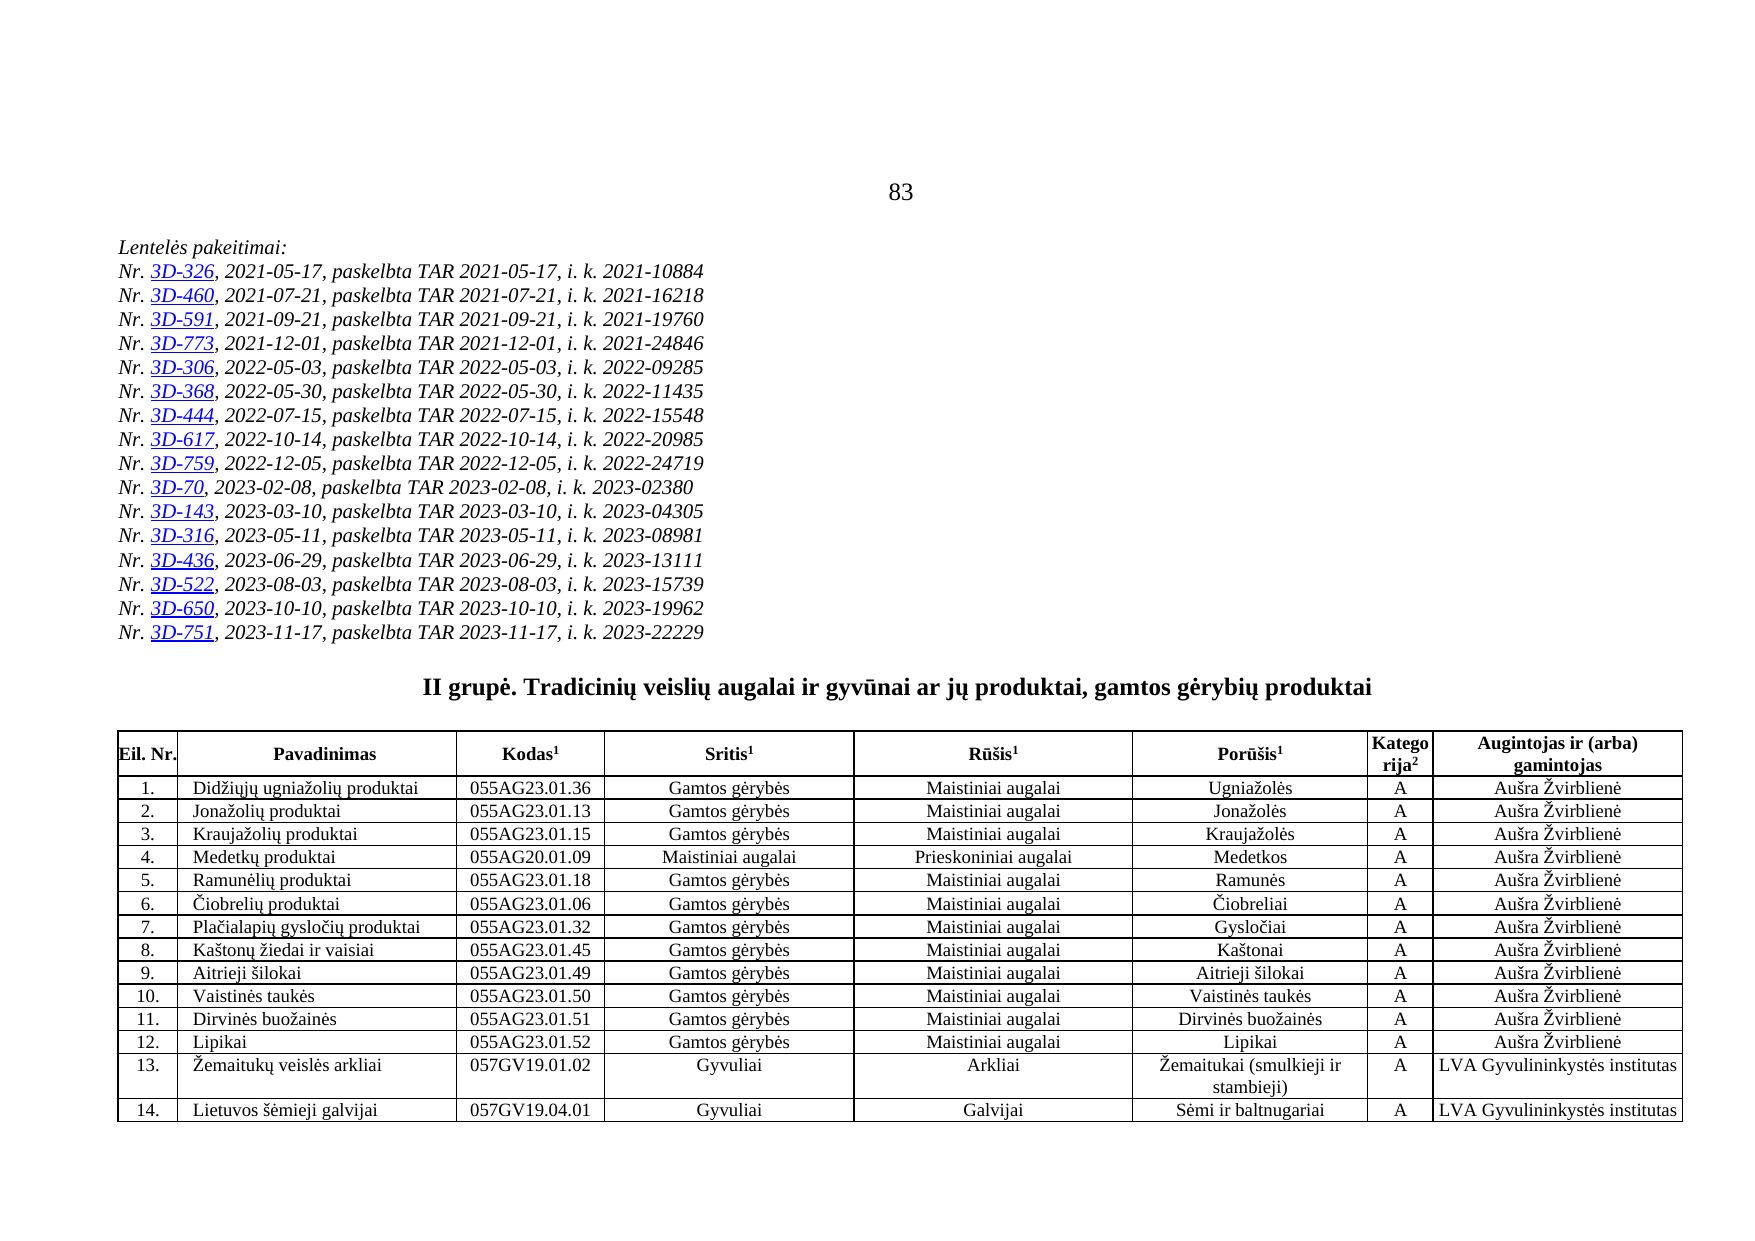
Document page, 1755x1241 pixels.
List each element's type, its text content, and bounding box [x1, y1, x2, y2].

table_cell 5. [119, 869, 177, 891]
table_cell A [1368, 1031, 1432, 1053]
table_cell Gamtos gėrybės [605, 916, 853, 937]
table_cell Aušra Žvirblienė [1434, 892, 1682, 914]
table_cell Maistiniai augalai [855, 823, 1132, 844]
table_cell 055AG23.01.13 [457, 800, 604, 821]
table_cell Kraujažolių produktai [178, 823, 456, 844]
table_cell Gamtos gėrybės [605, 869, 853, 891]
table_cell Lietuvos šėmieji galvijai [178, 1099, 456, 1121]
text Nr. 3D-522, 2023-08-03, paskelbta TAR 2023-08-03, i. k. 2023-15739 [118, 572, 1683, 596]
text II grupė. Tradicinių veislių augalai ir gyvūnai ar jų produktai, gamtos gėrybių produktai [118, 672, 1683, 701]
table_cell Žemaitukų veislės arkliai [178, 1054, 456, 1097]
text Nr. 3D-751, 2023-11-17, paskelbta TAR 2023-11-17, i. k. 2023-22229 [118, 620, 1683, 644]
table_cell 3. [119, 823, 177, 844]
table_cell Gysločiai [1133, 916, 1367, 937]
text Lentelės pakeitimai: [118, 235, 1683, 259]
table_cell Jonažolių produktai [178, 800, 456, 821]
text Nr. 3D-773, 2021-12-01, paskelbta TAR 2021-12-01, i. k. 2021-24846 [118, 331, 1683, 355]
table_cell 055AG23.01.15 [457, 823, 604, 844]
table_cell 7. [119, 916, 177, 937]
table_cell Gamtos gėrybės [605, 939, 853, 960]
text Nr. 3D-460, 2021-07-21, paskelbta TAR 2021-07-21, i. k. 2021-16218 [118, 283, 1683, 307]
table_cell Ramunės [1133, 869, 1367, 891]
table_cell Aušra Žvirblienė [1434, 939, 1682, 960]
table_cell Aušra Žvirblienė [1434, 800, 1682, 821]
text Nr. 3D-759, 2022-12-05, paskelbta TAR 2022-12-05, i. k. 2022-24719 [118, 451, 1683, 475]
table_cell Plačialapių gysločių produktai [178, 916, 456, 937]
table_cell Gamtos gėrybės [605, 823, 853, 844]
table_cell Jonažolės [1133, 800, 1367, 821]
table_cell Aušra Žvirblienė [1434, 869, 1682, 891]
table_cell Maistiniai augalai [605, 846, 853, 868]
table_header Eil. Nr. [119, 732, 177, 775]
table_cell Aitrieji šilokai [178, 962, 456, 983]
table_cell Lipikai [1133, 1031, 1367, 1053]
table_cell Maistiniai augalai [855, 1031, 1132, 1053]
text Nr. 3D-306, 2022-05-03, paskelbta TAR 2022-05-03, i. k. 2022-09285 [118, 355, 1683, 379]
table_cell 055AG20.01.09 [457, 846, 604, 868]
table_cell 055AG23.01.32 [457, 916, 604, 937]
table_cell Aušra Žvirblienė [1434, 916, 1682, 937]
table_cell Gamtos gėrybės [605, 985, 853, 1006]
table_cell Kaštonai [1133, 939, 1367, 960]
table_cell A [1368, 800, 1432, 821]
table_cell 055AG23.01.50 [457, 985, 604, 1006]
text Nr. 3D-650, 2023-10-10, paskelbta TAR 2023-10-10, i. k. 2023-19962 [118, 596, 1683, 620]
table_cell 2. [119, 800, 177, 821]
text Nr. 3D-316, 2023-05-11, paskelbta TAR 2023-05-11, i. k. 2023-08981 [118, 523, 1683, 547]
table_cell 11. [119, 1008, 177, 1029]
table_cell Žemaitukai (smulkieji ir stambieji) [1133, 1054, 1367, 1097]
table_cell Didžiųjų ugniažolių produktai [178, 777, 456, 798]
table_cell Aušra Žvirblienė [1434, 846, 1682, 868]
table_cell 12. [119, 1031, 177, 1053]
table_cell Galvijai [855, 1099, 1132, 1121]
table_cell Gamtos gėrybės [605, 892, 853, 914]
table_cell 055AG23.01.36 [457, 777, 604, 798]
table_cell Gyvuliai [605, 1054, 853, 1097]
table_cell Gamtos gėrybės [605, 1008, 853, 1029]
table_cell 10. [119, 985, 177, 1006]
table_header Pavadinimas [178, 732, 456, 775]
table_cell 9. [119, 962, 177, 983]
table_header Kategorija2 [1368, 732, 1432, 775]
table_cell 8. [119, 939, 177, 960]
table_cell Maistiniai augalai [855, 892, 1132, 914]
table_cell Vaistinės taukės [1133, 985, 1367, 1006]
table_cell Čiobrelių produktai [178, 892, 456, 914]
table_cell A [1368, 1099, 1432, 1121]
table_cell Aušra Žvirblienė [1434, 985, 1682, 1006]
table_cell 055AG23.01.06 [457, 892, 604, 914]
table_cell Aitrieji šilokai [1133, 962, 1367, 983]
table_cell Aušra Žvirblienė [1434, 777, 1682, 798]
table_cell 055AG23.01.49 [457, 962, 604, 983]
text Nr. 3D-143, 2023-03-10, paskelbta TAR 2023-03-10, i. k. 2023-04305 [118, 499, 1683, 523]
table_cell Maistiniai augalai [855, 1008, 1132, 1029]
table_cell Vaistinės taukės [178, 985, 456, 1006]
table_cell 1. [119, 777, 177, 798]
table_cell 057GV19.04.01 [457, 1099, 604, 1121]
table_cell Maistiniai augalai [855, 869, 1132, 891]
table_header Kodas1 [457, 732, 604, 775]
table_cell Maistiniai augalai [855, 916, 1132, 937]
table_cell A [1368, 777, 1432, 798]
table_header Sritis1 [605, 732, 853, 775]
table_cell 14. [119, 1099, 177, 1121]
table_cell Maistiniai augalai [855, 800, 1132, 821]
table_cell Ramunėlių produktai [178, 869, 456, 891]
table_cell 055AG23.01.51 [457, 1008, 604, 1029]
table_cell A [1368, 1008, 1432, 1029]
table_cell Gamtos gėrybės [605, 1031, 853, 1053]
table_cell A [1368, 985, 1432, 1006]
table_cell Gamtos gėrybės [605, 800, 853, 821]
table_cell Arkliai [855, 1054, 1132, 1097]
table_cell LVA Gyvulininkystės institutas [1434, 1054, 1682, 1097]
table_cell 6. [119, 892, 177, 914]
table_cell Gamtos gėrybės [605, 962, 853, 983]
table_cell A [1368, 869, 1432, 891]
table_cell Maistiniai augalai [855, 985, 1132, 1006]
text Nr. 3D-368, 2022-05-30, paskelbta TAR 2022-05-30, i. k. 2022-11435 [118, 379, 1683, 403]
table_cell Kraujažolės [1133, 823, 1367, 844]
table_cell Aušra Žvirblienė [1434, 1008, 1682, 1029]
text Nr. 3D-591, 2021-09-21, paskelbta TAR 2021-09-21, i. k. 2021-19760 [118, 307, 1683, 331]
table_header Rūšis1 [855, 732, 1132, 775]
text Nr. 3D-617, 2022-10-14, paskelbta TAR 2022-10-14, i. k. 2022-20985 [118, 427, 1683, 451]
table_cell A [1368, 939, 1432, 960]
table_cell Aušra Žvirblienė [1434, 823, 1682, 844]
table_cell Sėmi ir baltnugariai [1133, 1099, 1367, 1121]
table_cell 055AG23.01.18 [457, 869, 604, 891]
table_cell Aušra Žvirblienė [1434, 1031, 1682, 1053]
table_cell 055AG23.01.45 [457, 939, 604, 960]
table_header Augintojas ir (arba) gamintojas [1434, 732, 1682, 775]
table_cell A [1368, 846, 1432, 868]
table_cell Maistiniai augalai [855, 962, 1132, 983]
table_cell A [1368, 1054, 1432, 1097]
table_cell Dirvinės buožainės [1133, 1008, 1367, 1029]
text Nr. 3D-444, 2022-07-15, paskelbta TAR 2022-07-15, i. k. 2022-15548 [118, 403, 1683, 427]
text Nr. 3D-436, 2023-06-29, paskelbta TAR 2023-06-29, i. k. 2023-13111 [118, 547, 1683, 572]
table_cell Maistiniai augalai [855, 777, 1132, 798]
table_cell 055AG23.01.52 [457, 1031, 604, 1053]
table_cell Dirvinės buožainės [178, 1008, 456, 1029]
table_cell Lipikai [178, 1031, 456, 1053]
text Nr. 3D-70, 2023-02-08, paskelbta TAR 2023-02-08, i. k. 2023-02380 [118, 475, 1683, 499]
table_cell Maistiniai augalai [855, 939, 1132, 960]
table_cell Čiobreliai [1133, 892, 1367, 914]
table_cell 4. [119, 846, 177, 868]
table_cell A [1368, 823, 1432, 844]
table_cell A [1368, 962, 1432, 983]
table_cell 13. [119, 1054, 177, 1097]
table_cell Gyvuliai [605, 1099, 853, 1121]
text Nr. 3D-326, 2021-05-17, paskelbta TAR 2021-05-17, i. k. 2021-10884 [118, 259, 1683, 283]
table_cell Prieskoniniai augalai [855, 846, 1132, 868]
table_cell A [1368, 892, 1432, 914]
table_cell Medetkų produktai [178, 846, 456, 868]
table_cell Aušra Žvirblienė [1434, 962, 1682, 983]
table_cell Kaštonų žiedai ir vaisiai [178, 939, 456, 960]
table_cell Medetkos [1133, 846, 1367, 868]
table_cell LVA Gyvulininkystės institutas [1434, 1099, 1682, 1121]
table_cell Ugniažolės [1133, 777, 1367, 798]
table_cell A [1368, 916, 1432, 937]
table_cell Gamtos gėrybės [605, 777, 853, 798]
table_cell 057GV19.01.02 [457, 1054, 604, 1097]
table_header Porūšis1 [1133, 732, 1367, 775]
